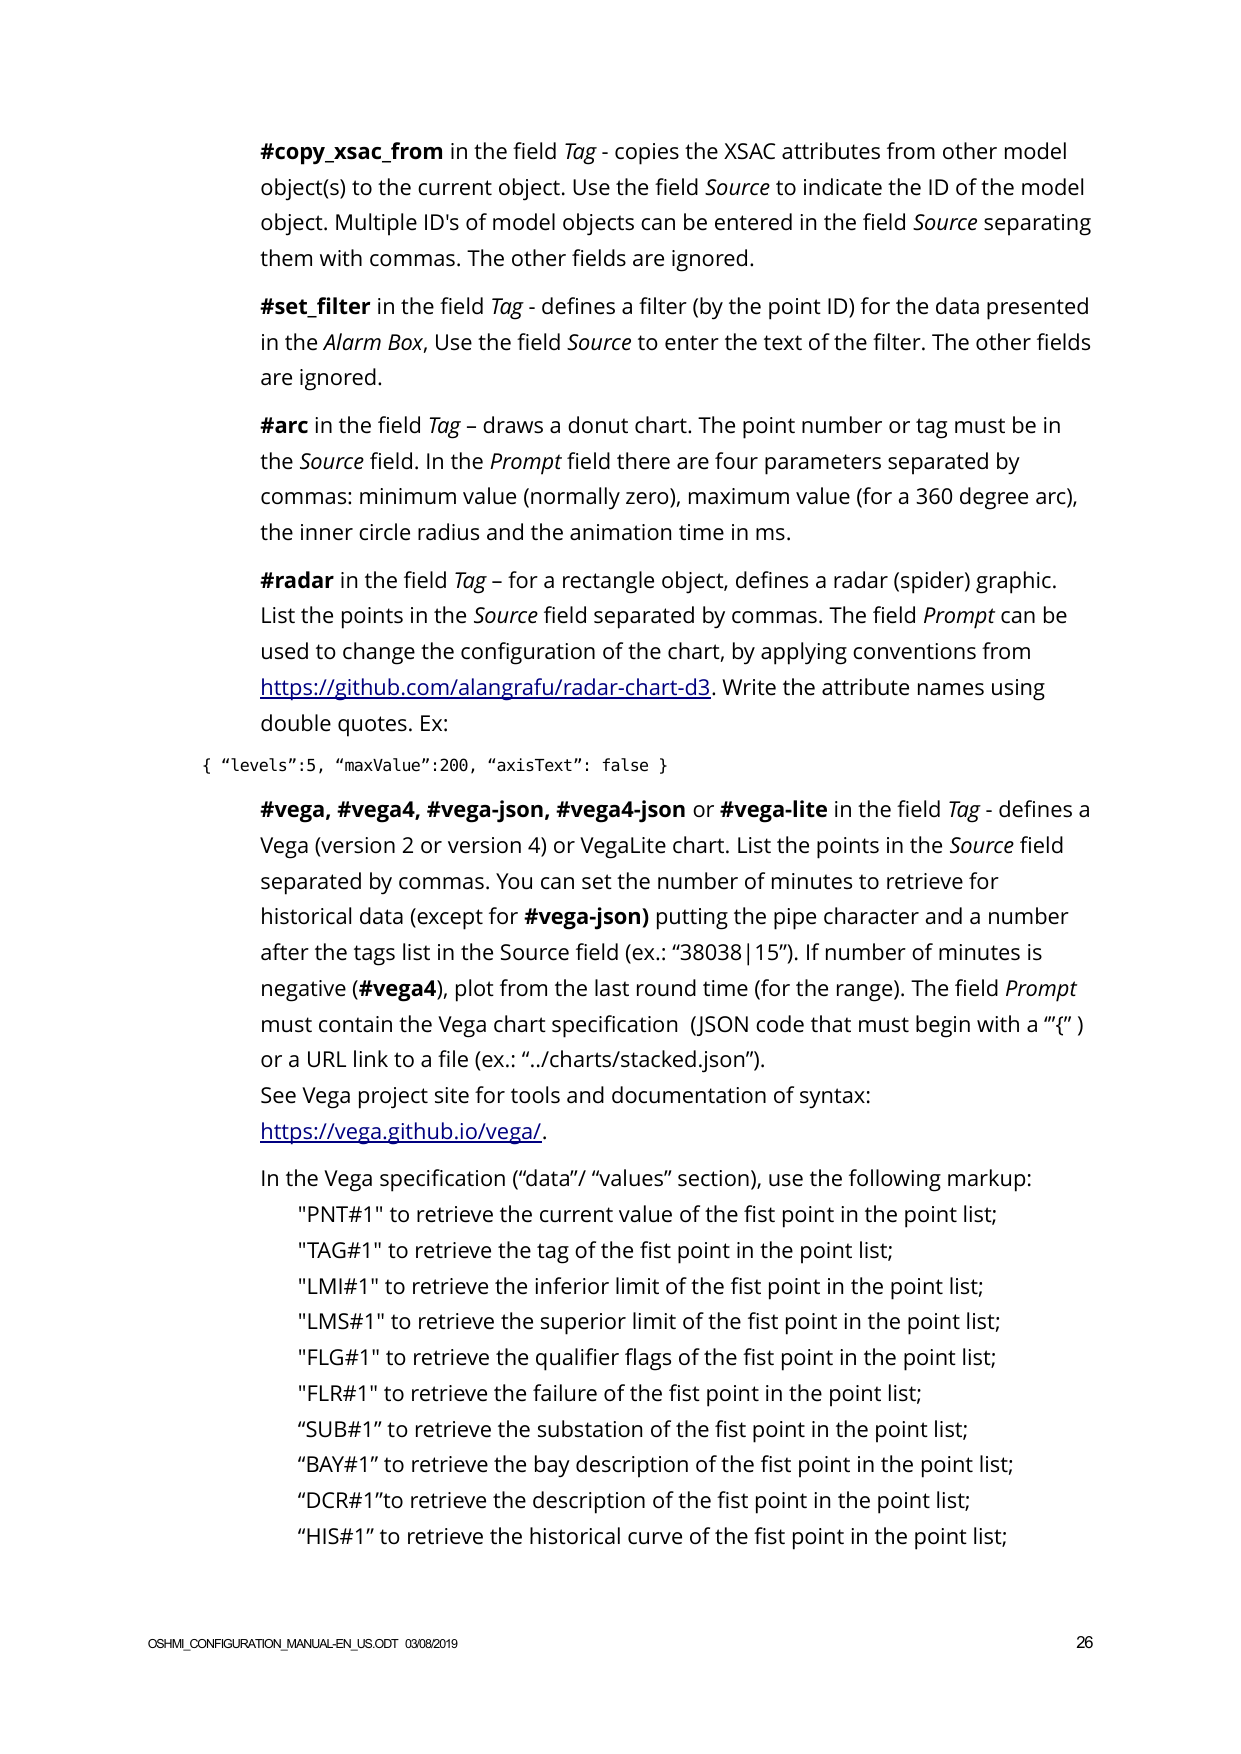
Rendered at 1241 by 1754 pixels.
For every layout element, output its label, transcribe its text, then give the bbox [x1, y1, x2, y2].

text #copy_xsac_from in the field Tag - copies the XSAC attributes from other model object(s) to the current object. Use the field Source to indicate the ID of the model object. Multiple ID's of model objects can be entered in the field Source separating them with commas. The other fields are ignored. [260, 136, 1093, 273]
text #set_filter in the field Tag - defines a filter (by the point ID) for the data presented in the Alarm Box, Use the field Source to enter the text of the filter. The other fields are ignored. [260, 291, 1093, 392]
text #vega, #vega4, #vega-json, #vega4-json or #vega-lite in the field Tag - defines a Vega (version 2 or version 4) or VegaLite chart. List the points in the Source field separated by commas. You can set the number of minutes to retrieve for historical data (except for #vega-json) putting the pipe character and a number after the tags list in the Source field (ex.: “38038|15”). If number of minutes is negative (#vega4), plot from the last round time (for the range). The field Prompt must contain the Vega chart specification (JSON code that must begin with a ‘”{” ) or a URL link to a file (ex.: “../charts/stacked.json”). See Vega project site for tools and documentation of syntax: https://vega.github.io/vega/. [260, 794, 1093, 1146]
text In the Vega specification (“data”/ “values” section), use the following markup: "PNT#1" to retrieve the current value of the fist point in the point list; "TAG#1" to retrieve the tag of the fist point in the point list; "LMI#1" to retrieve the inferior limit of the fist point in the point list; "LMS#1" to retrieve the superior limit of the fist point in the point list; "FLG#1" to retrieve the qualifier flags of the fist point in the point list; "FLR#1" to retrieve the failure of the fist point in the point list; “SUB#1” to retrieve the substation of the fist point in the point list; “BAY#1” to retrieve the bay description of the fist point in the point list; “DCR#1”to retrieve the description of the fist point in the point list; “HIS#1” to retrieve the historical curve of the fist point in the point list; [260, 1163, 1093, 1551]
text { “levels”:5, “maxValue”:200, “axisText”: false } [202, 755, 1093, 775]
text #arc in the field Tag – draws a donut chart. The point number or tag must be in the Source field. In the Prompt field there are four parameters separated by commas: minimum value (normally zero), maximum value (for a 360 degree arc), the inner circle radius and the animation time in ms. [260, 410, 1093, 547]
text #radar in the field Tag – for a rectangle object, defines a radar (spider) graphic. List the points in the Source field separated by commas. The field Prompt can be used to change the configuration of the chart, by applying conventions from https://github.com/alangrafu/radar-chart-d3. Write the attribute names using double quotes. Ex: [260, 565, 1093, 737]
